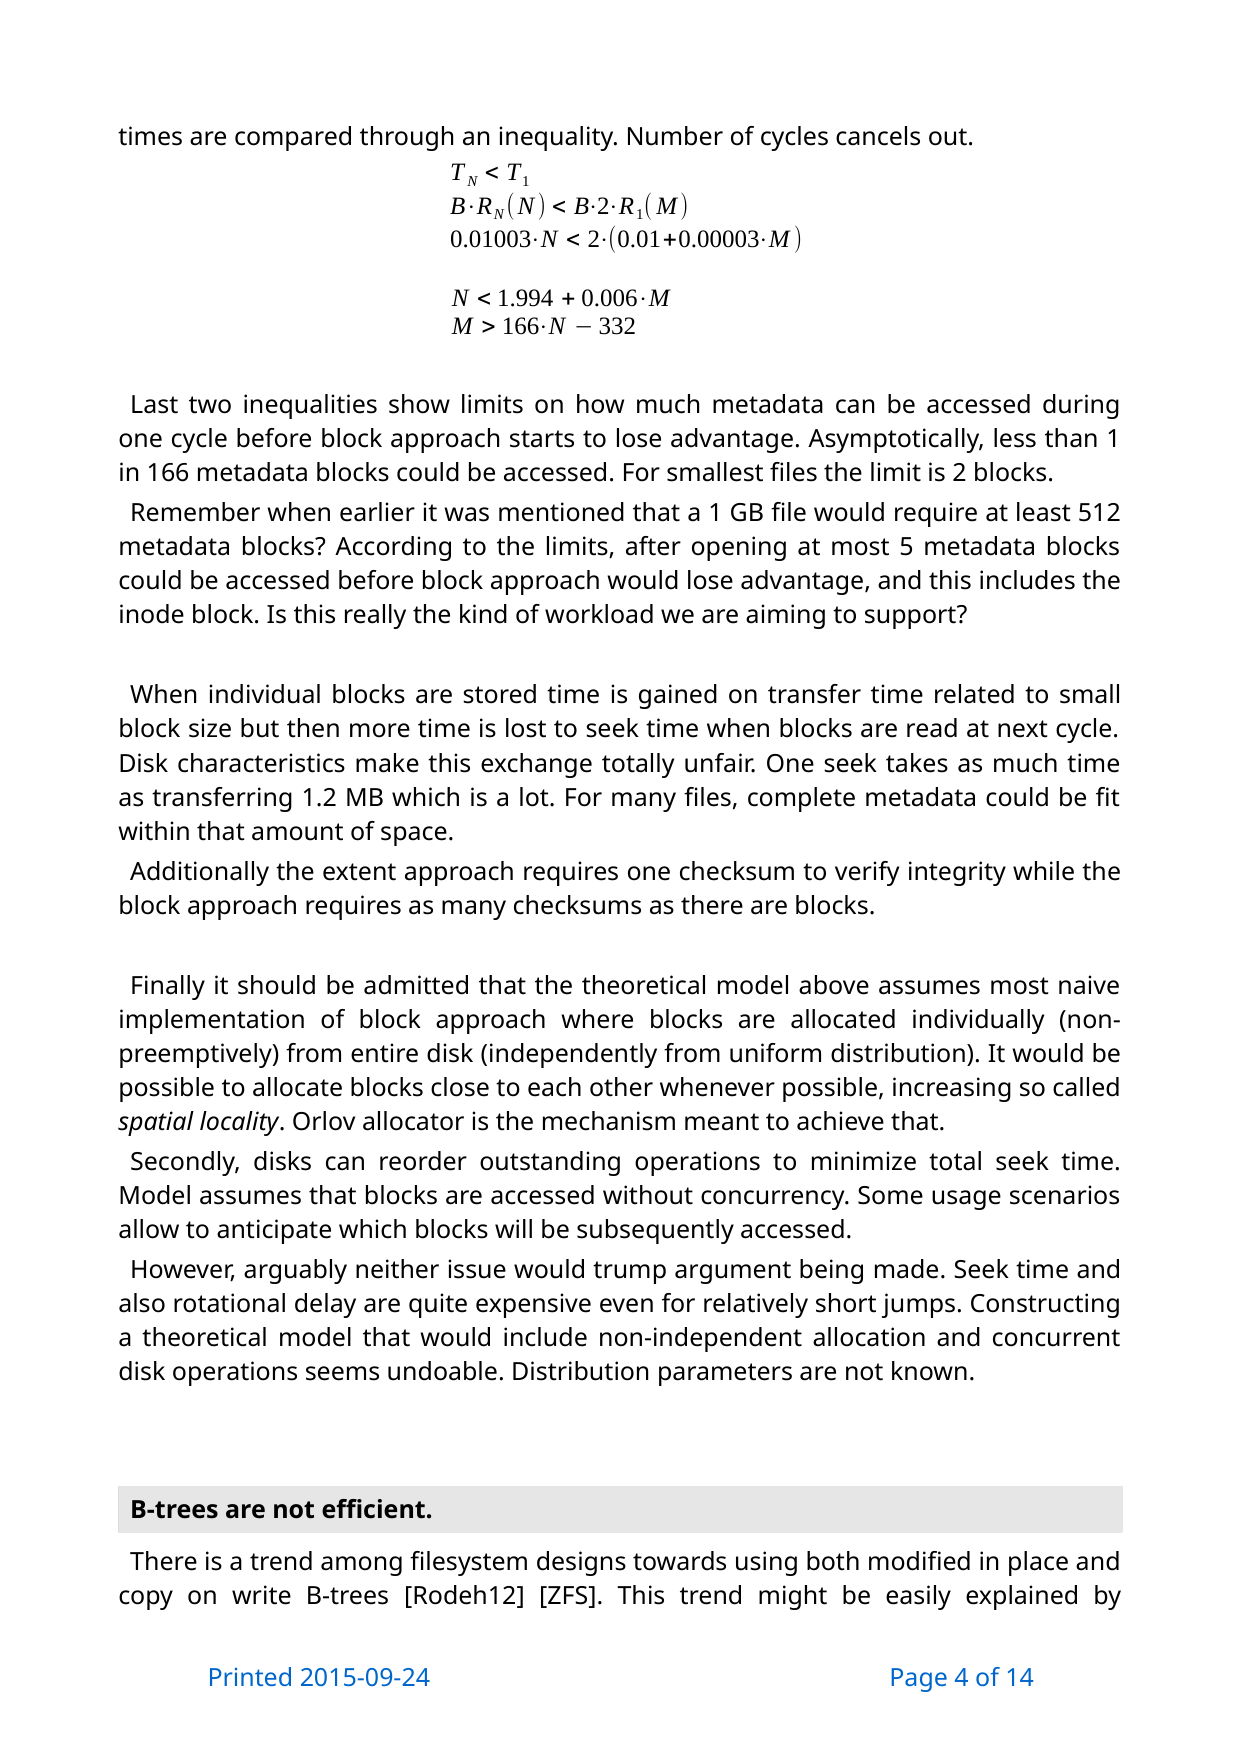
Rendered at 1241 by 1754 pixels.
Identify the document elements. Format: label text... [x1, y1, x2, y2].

text However, arguably neither issue would trump argument being made. Seek time and also rotational delay are quite expensive even for relatively short jumps. Constructing a theoretical model that would include non-independent allocation and concurrent disk operations seems undoable. Distribution parameters are not known. [118, 1252, 1122, 1388]
text Remember when earlier it was mentioned that a 1 GB file would require at least 512 metadata blocks? According to the limits, after opening at most 5 metadata blocks could be accessed before block approach would lose advantage, and this includes the inode block. Is this really the kind of workload we are aiming to support? [118, 495, 1122, 631]
text Finally it should be admitted that the theoretical model above assumes most naive implementation of block approach where blocks are allocated individually (non-preemptively) from entire disk (independently from uniform distribution). It would be possible to allocate blocks close to each other whenever possible, increasing so called spatial locality. Orlov allocator is the mechanism meant to achieve that. [118, 967, 1122, 1138]
subtitle B-trees are not efficient. [119, 1487, 1122, 1532]
text times are compared through an inequality. Number of cycles cancels out. [118, 118, 1122, 152]
text Secondly, disks can reorder outstanding operations to minimize total seek time. Model assumes that blocks are accessed without concurrency. Some usage scenarios allow to anticipate which blocks will be subsequently accessed. [118, 1144, 1122, 1246]
text There is a trend among filesystem designs towards using both modified in place and copy on write B-trees [Rodeh12] [ZFS]. This trend might be easily explained by [118, 1544, 1122, 1612]
text When individual blocks are stored time is gained on transfer time related to small block size but then more time is lost to seek time when blocks are read at next cycle. Disk characteristics make this exchange totally unfair. One seek takes as much time as transferring 1.2 MB which is a lot. For many files, complete metadata could be fit within that amount of space. [118, 677, 1122, 847]
text Last two inequalities show limits on how much metadata can be accessed during one cycle before block approach starts to lose advantage. Asymptotically, less than 1 in 166 metadata blocks could be accessed. For smallest files the limit is 2 blocks. [118, 387, 1122, 489]
text Additionally the extent approach requires one checksum to verify integrity while the block approach requires as many checksums as there are blocks. [118, 853, 1122, 921]
